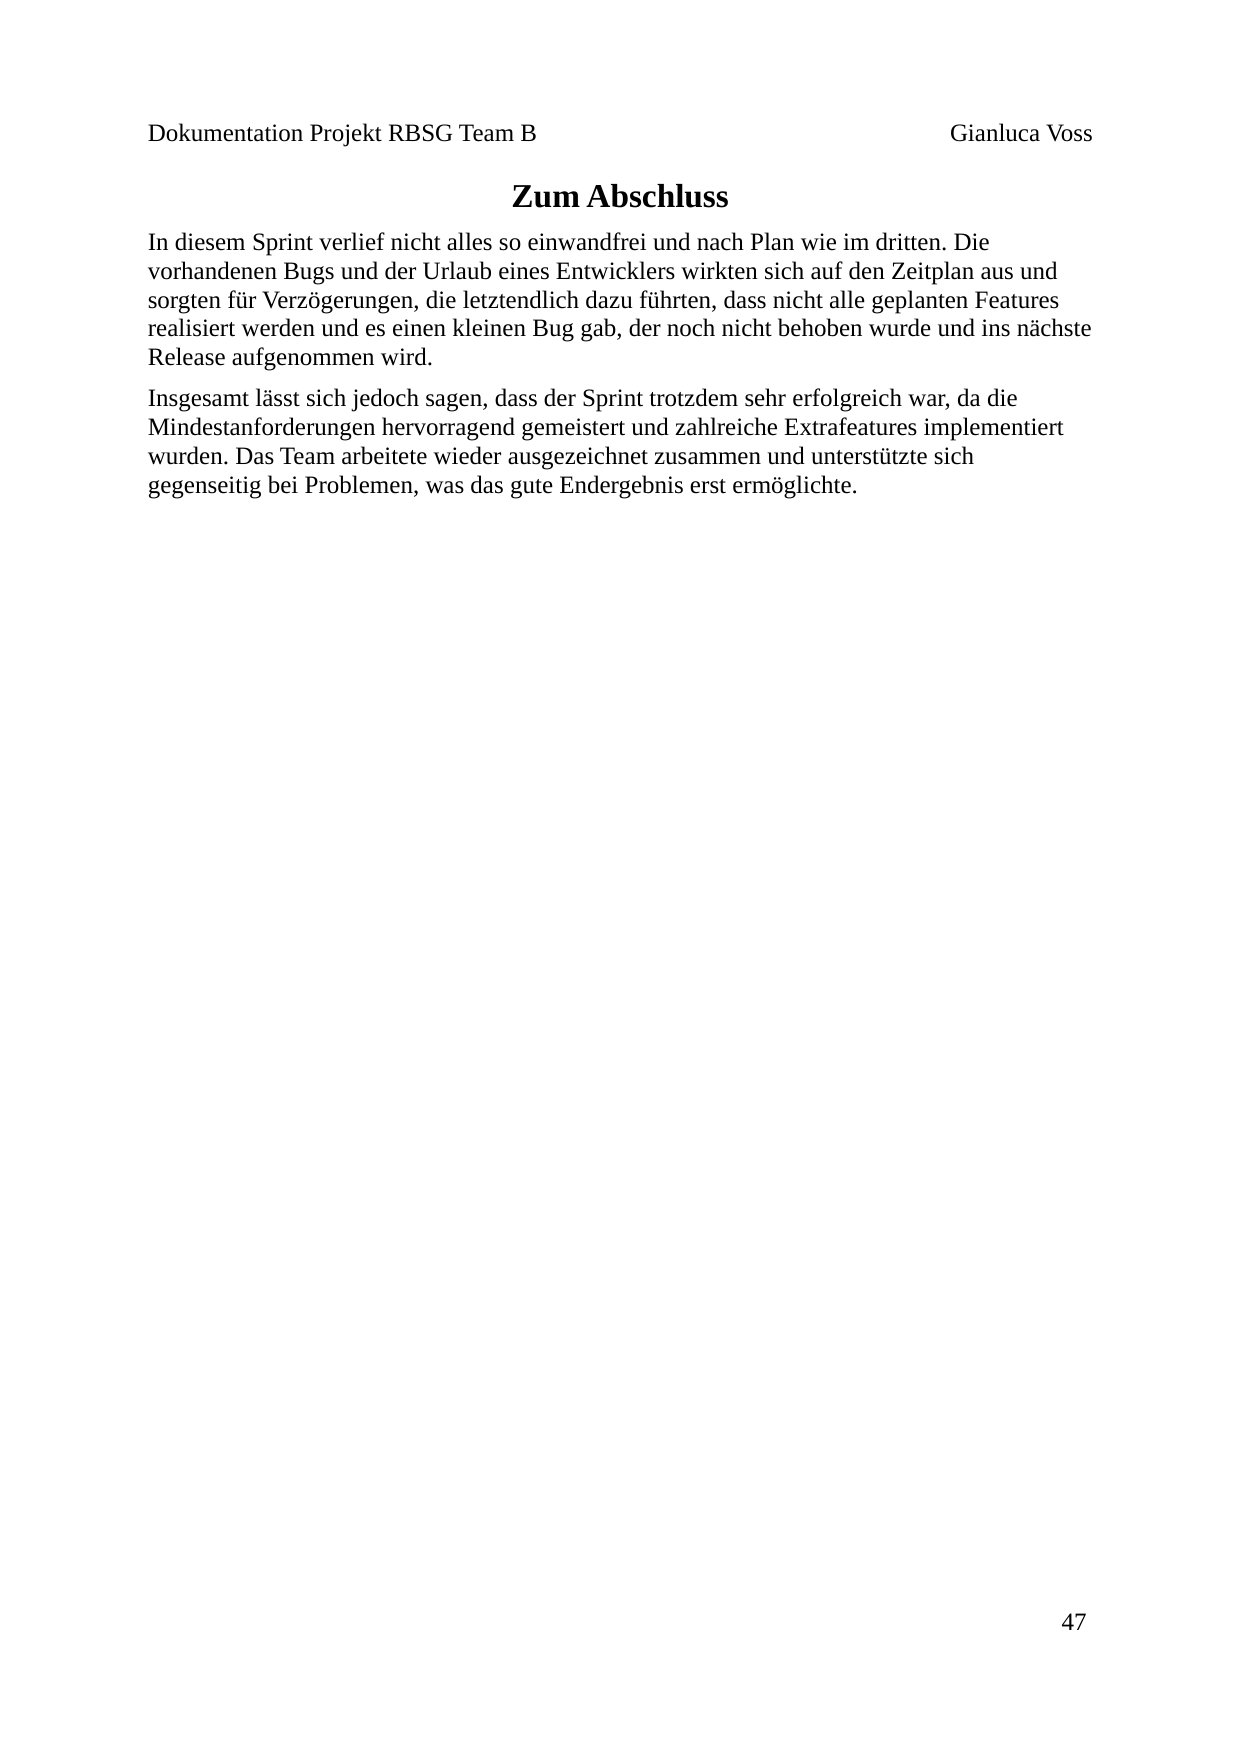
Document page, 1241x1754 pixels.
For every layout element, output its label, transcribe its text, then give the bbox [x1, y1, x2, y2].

text In diesem Sprint verlief nicht alles so einwandfrei und nach Plan wie im dritten. Die vorhandenen Bugs und der Urlaub eines Entwicklers wirkten sich auf den Zeitplan aus und sorgten für Verzögerungen, die letztendlich dazu führten, dass nicht alle geplanten Features realisiert werden und es einen kleinen Bug gab, der noch nicht behoben wurde und ins nächste Release aufgenommen wird. [148, 227, 1093, 371]
subtitle Zum Abschluss [148, 176, 1093, 215]
text Insgesamt lässt sich jedoch sagen, dass der Sprint trotzdem sehr erfolgreich war, da die Mindestanforderungen hervorragend gemeistert und zahlreiche Extrafeatures implementiert wurden. Das Team arbeitete wieder ausgezeichnet zusammen und unterstützte sich gegenseitig bei Problemen, was das gute Endergebnis erst ermöglichte. [148, 383, 1093, 498]
